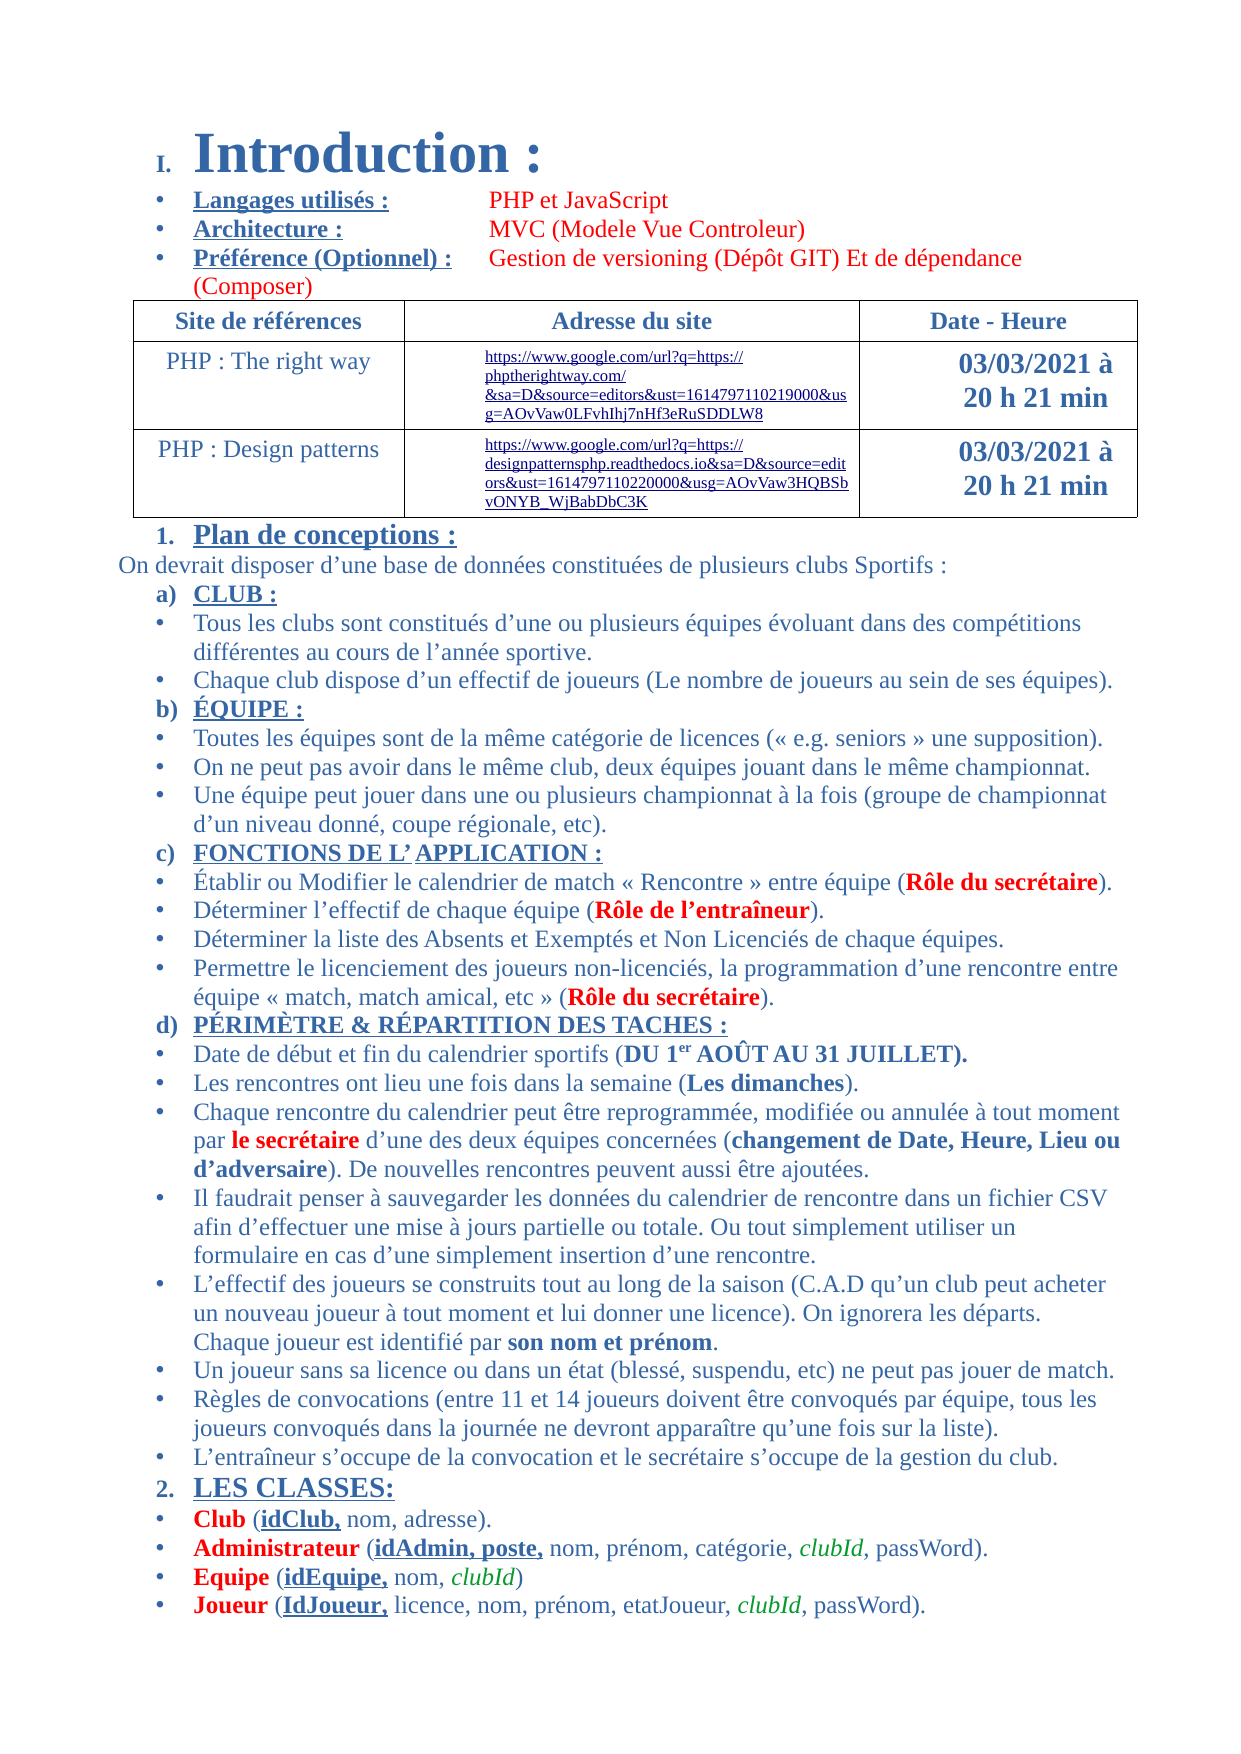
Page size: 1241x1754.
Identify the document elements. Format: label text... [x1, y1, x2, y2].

list Introduction : [156, 118, 1122, 185]
list Les rencontres ont lieu une fois dans la semaine (Les dimanches). [156, 1068, 1122, 1097]
table_cell PHP : The right way [134, 342, 404, 429]
list Chaque rencontre du calendrier peut être reprogrammée, modifiée ou annulée à tout moment par le secrétaire d’une des deux équipes concernées (changement de Date, Heure, Lieu ou d’adversaire). De nouvelles rencontres peuvent aussi être ajoutées. [156, 1097, 1122, 1183]
list On ne peut pas avoir dans le même club, deux équipes jouant dans le même championnat. [156, 752, 1122, 781]
table_header Adresse du site [405, 301, 859, 341]
list Établir ou Modifier le calendrier de match « Rencontre » entre équipe (Rôle du secrétaire). [156, 867, 1122, 896]
text On devrait disposer d’une base de données constituées de plusieurs clubs Sportifs : [118, 551, 1122, 579]
list FONCTIONS DE L’ APPLICATION : [156, 838, 1122, 867]
list Joueur (IdJoueur, licence, nom, prénom, etatJoueur, clubId, passWord). [156, 1590, 1122, 1619]
table_cell https://www.google.com/url?q=https://phptherightway.com/&sa=D&source=editors&ust=1614797110219000&usg=AOvVaw0LFvhIhj7nHf3eRuSDDLW8 [405, 342, 859, 429]
list PÉRIMÈTRE & RÉPARTITION DES TACHES : [156, 1011, 1122, 1039]
list Préférence (Optionnel) : Gestion de versioning (Dépôt GIT) Et de dépendance (Composer) [156, 243, 1122, 300]
list Déterminer l’effectif de chaque équipe (Rôle de l’entraîneur). [156, 896, 1122, 924]
list LES CLASSES: [156, 1471, 1122, 1504]
table_header Site de références [134, 301, 404, 341]
list Date de début et fin du calendrier sportifs (DU 1er AOÛT AU 31 JUILLET). [156, 1039, 1122, 1068]
list L’effectif des joueurs se construits tout au long de la saison (C.A.D qu’un club peut acheter un nouveau joueur à tout moment et lui donner une licence). On ignorera les départs. Chaque joueur est identifié par son nom et prénom. [156, 1269, 1122, 1356]
list CLUB : [156, 579, 1122, 608]
table_cell https://www.google.com/url?q=https://designpatternsphp.readthedocs.io&sa=D&source=editors&ust=1614797110220000&usg=AOvVaw3HQBSbvONYB_WjBabDbC3K [405, 430, 859, 517]
list Administrateur (idAdmin, poste, nom, prénom, catégorie, clubId, passWord). [156, 1533, 1122, 1562]
list Un joueur sans sa licence ou dans un état (blessé, suspendu, etc) ne peut pas jouer de match. [156, 1356, 1122, 1384]
list Il faudrait penser à sauvegarder les données du calendrier de rencontre dans un fichier CSV afin d’effectuer une mise à jours partielle ou totale. Ou tout simplement utiliser un formulaire en cas d’une simplement insertion d’une rencontre. [156, 1183, 1122, 1269]
list Club (idClub, nom, adresse). [156, 1504, 1122, 1533]
table_header Date - Heure [860, 301, 1137, 341]
list Une équipe peut jouer dans une ou plusieurs championnat à la fois (groupe de championnat d’un niveau donné, coupe régionale, etc). [156, 781, 1122, 838]
table_cell PHP : Design patterns [134, 430, 404, 517]
list Architecture : MVC (Modele Vue Controleur) [156, 214, 1122, 243]
list Déterminer la liste des Absents et Exemptés et Non Licenciés de chaque équipes. [156, 924, 1122, 953]
list Chaque club dispose d’un effectif de joueurs (Le nombre de joueurs au sein de ses équipes). [156, 666, 1122, 694]
list Equipe (idEquipe, nom, clubId) [156, 1562, 1122, 1590]
list ÉQUIPE : [156, 694, 1122, 723]
list Toutes les équipes sont de la même catégorie de licences (« e.g. seniors » une supposition). [156, 723, 1122, 752]
list Règles de convocations (entre 11 et 14 joueurs doivent être convoqués par équipe, tous les joueurs convoqués dans la journée ne devront apparaître qu’une fois sur la liste). [156, 1384, 1122, 1442]
list Tous les clubs sont constitués d’une ou plusieurs équipes évoluant dans des compétitions différentes au cours de l’année sportive. [156, 608, 1122, 666]
table_cell 03/03/2021 à 20 h 21 min [860, 342, 1137, 429]
table_cell 03/03/2021 à 20 h 21 min [860, 430, 1137, 517]
list Permettre le licenciement des joueurs non-licenciés, la programmation d’une rencontre entre équipe « match, match amical, etc » (Rôle du secrétaire). [156, 953, 1122, 1011]
list L’entraîneur s’occupe de la convocation et le secrétaire s’occupe de la gestion du club. [156, 1442, 1122, 1471]
list Plan de conceptions : [156, 518, 1122, 551]
list Langages utilisés : PHP et JavaScript [156, 185, 1122, 214]
